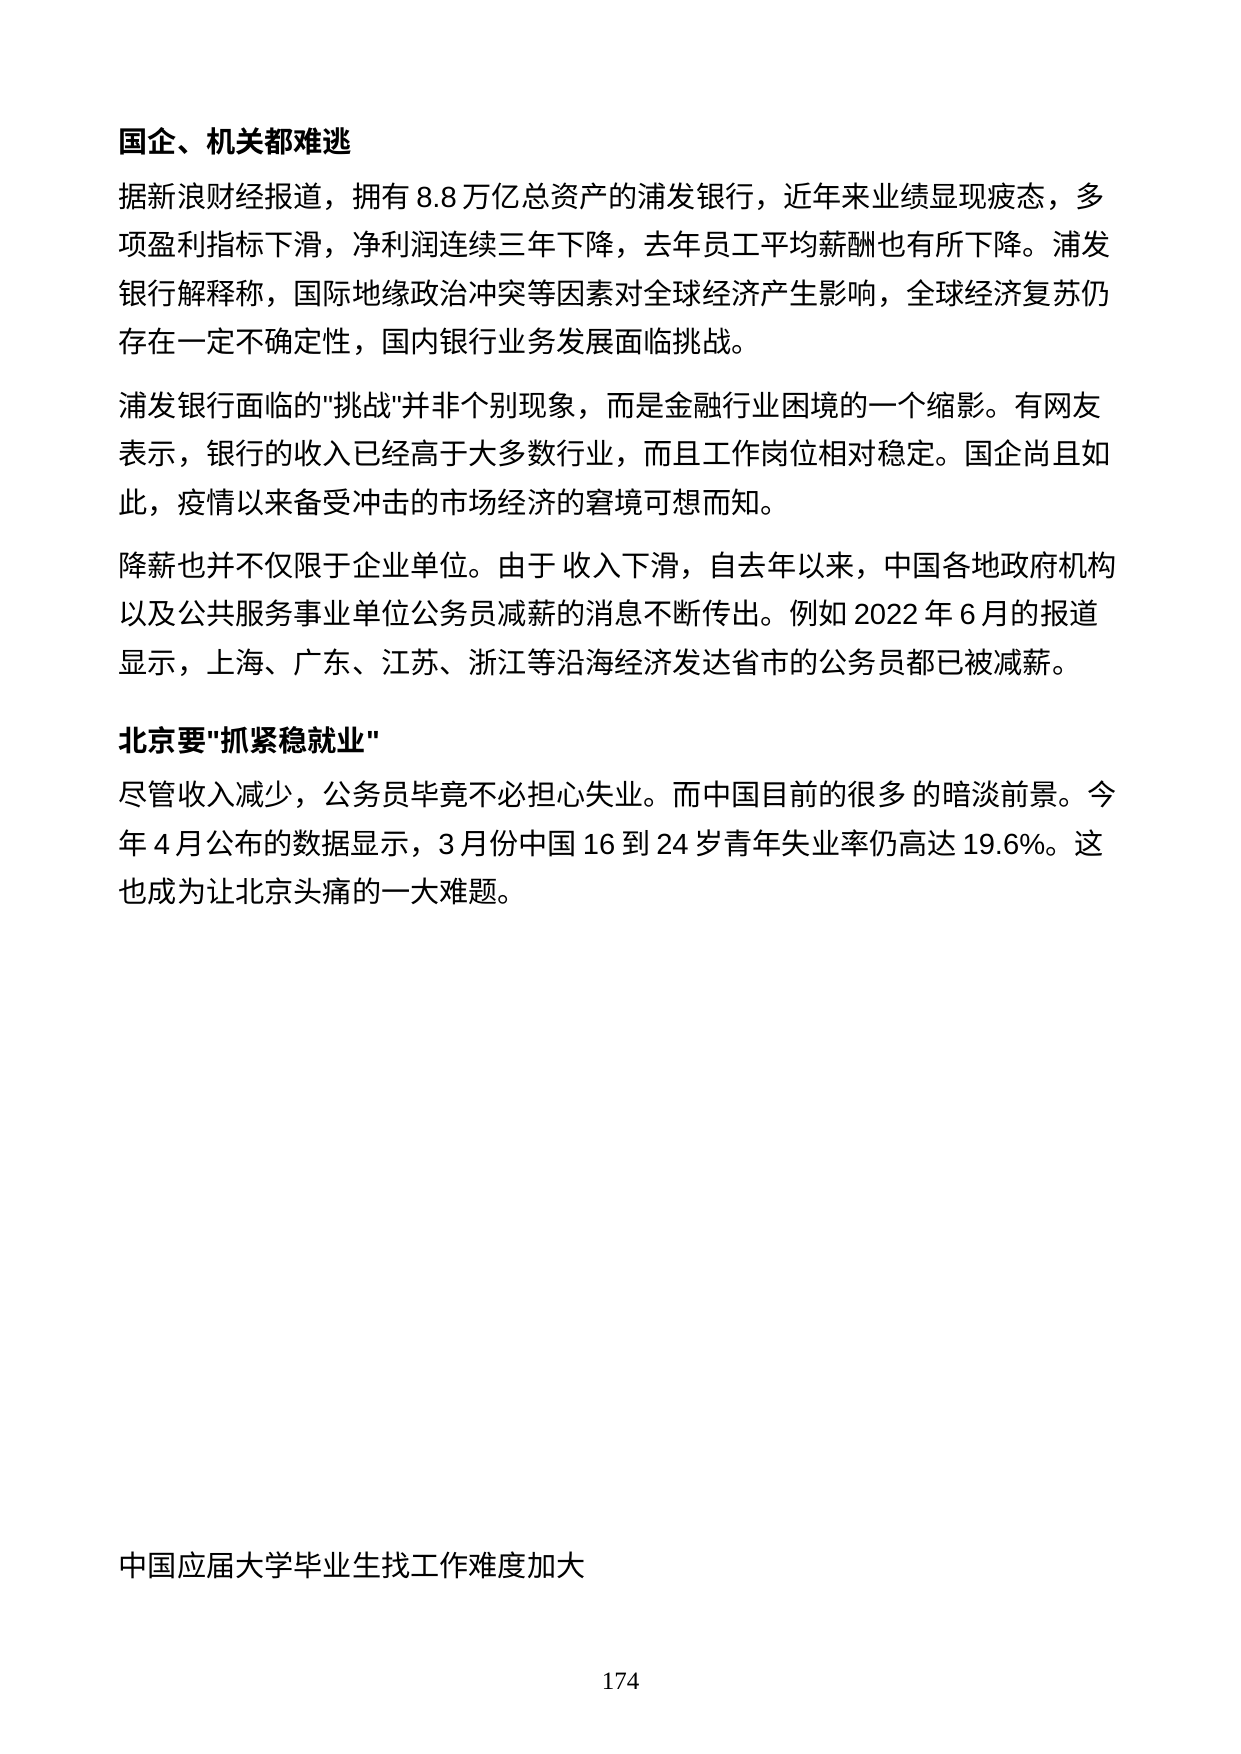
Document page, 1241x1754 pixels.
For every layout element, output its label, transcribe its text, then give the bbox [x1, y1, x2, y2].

text 浦发银行面临的"挑战"并非个别现象，而是金融行业困境的一个缩影。有网友表示，银行的收入已经高于大多数行业，而且工作岗位相对稳定。国企尚且如此，疫情以来备受冲击的市场经济的窘境可想而知。 [118, 382, 1122, 521]
subtitle 国企、机关都难逃 [118, 118, 1122, 161]
subtitle 北京要"抓紧稳就业" [118, 717, 1122, 759]
text 中国应届大学毕业生找工作难度加大 [118, 1542, 1122, 1584]
text 据新浪财经报道，拥有8.8万亿总资产的浦发银行，近年来业绩显现疲态，多项盈利指标下滑，净利润连续三年下降，去年员工平均薪酬也有所下降。浦发银行解释称，国际地缘政治冲突等因素对全球经济产生影响，全球经济复苏仍存在一定不确定性，国内银行业务发展面临挑战。 [118, 173, 1122, 361]
text 尽管收入减少，公务员毕竟不必担心失业。而中国目前的很多 的暗淡前景。今年4月公布的数据显示，3月份中国16到24岁青年失业率仍高达19.6%。这也成为让北京头痛的一大难题。 [118, 772, 1122, 911]
text 降薪也并不仅限于企业单位。由于 收入下滑，自去年以来，中国各地政府机构以及公共服务事业单位公务员减薪的消息不断传出。例如2022年6月的报道显示，上海、广东、江苏、浙江等沿海经济发达省市的公务员都已被减薪。 [118, 542, 1122, 682]
